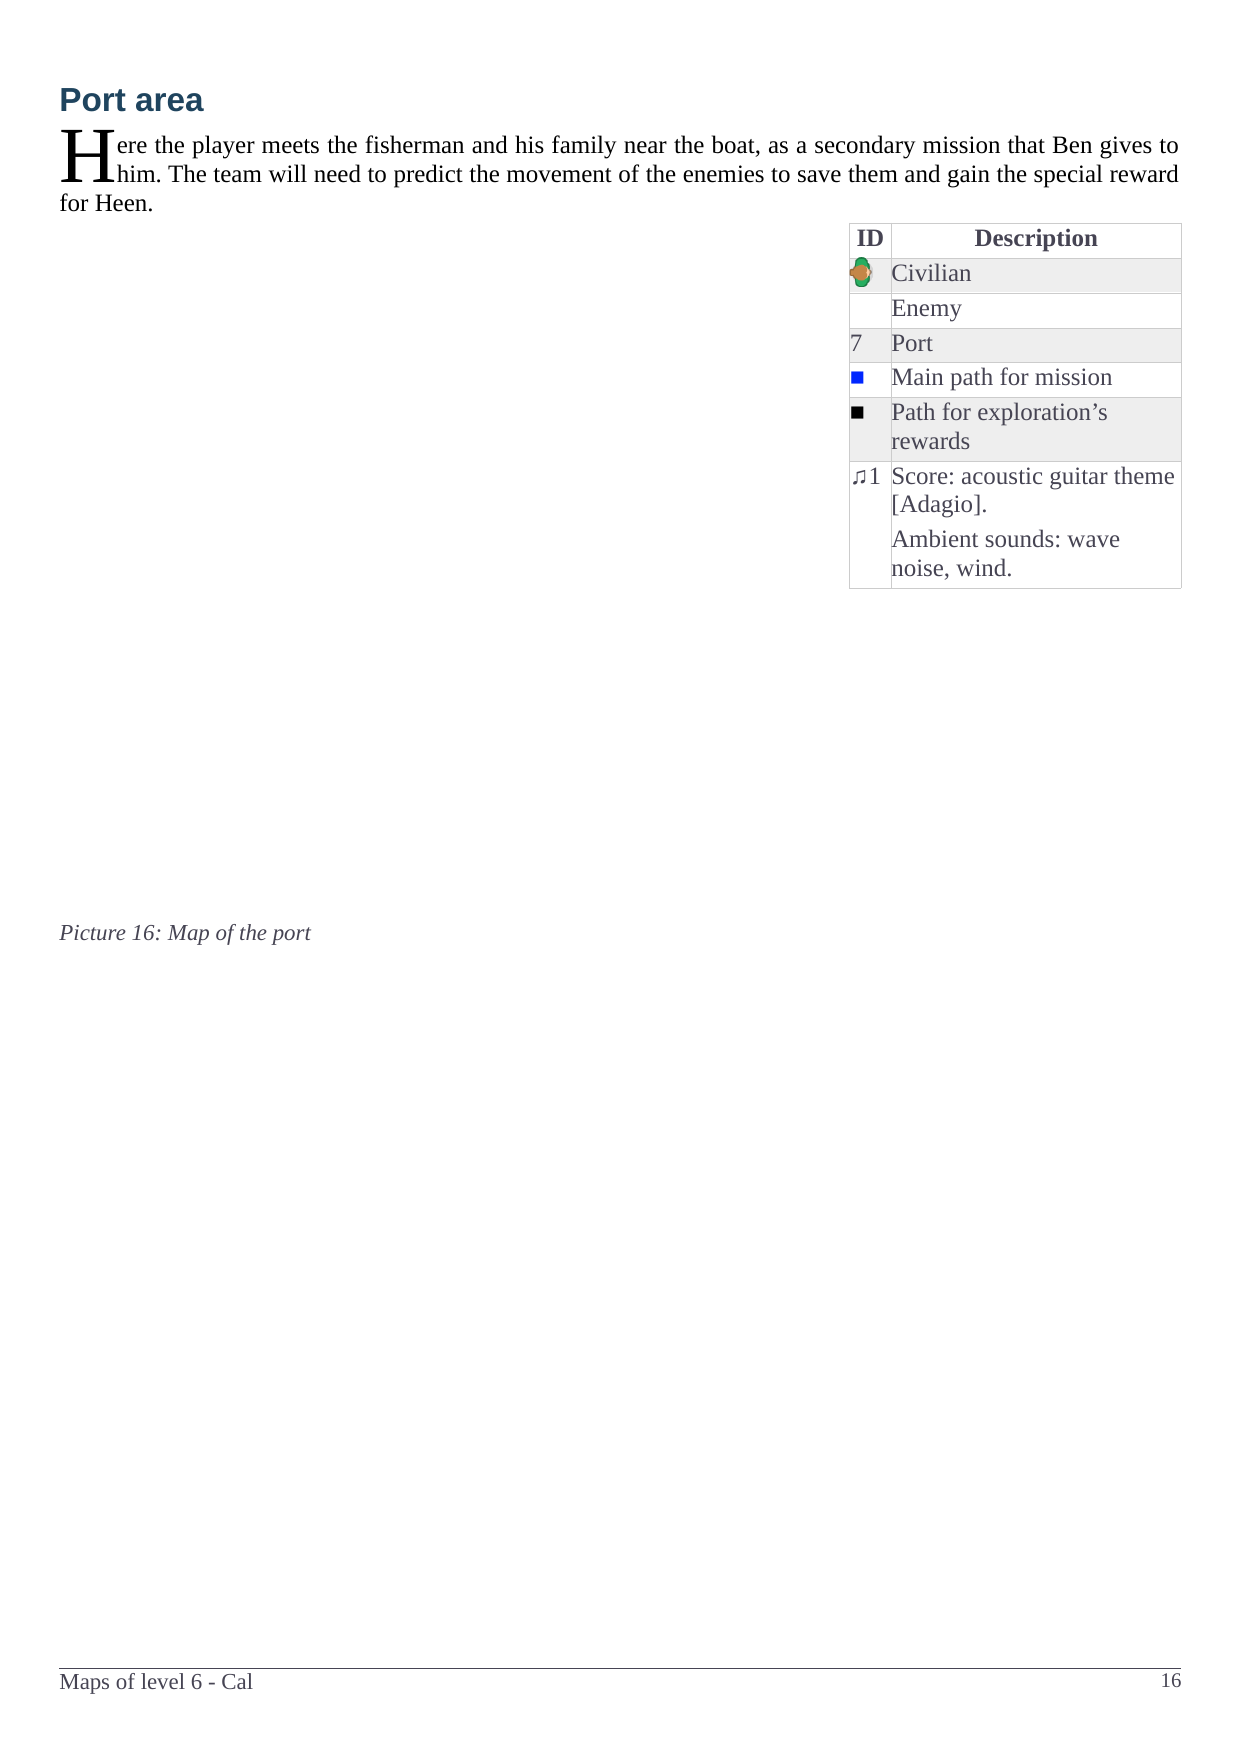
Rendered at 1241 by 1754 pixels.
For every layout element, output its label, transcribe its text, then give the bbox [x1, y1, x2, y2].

table_cell Score: acoustic guitar theme [Adagio]. Ambient sounds: wave noise, wind. [892, 462, 1181, 588]
table_cell ♫1 [850, 462, 891, 588]
table_cell [850, 259, 891, 292]
table_header [64, 926, 70, 933]
subtitle Port area [59, 80, 1181, 118]
table_header ID [850, 224, 891, 257]
table_header Description [892, 224, 1181, 257]
table_header [59, 223, 849, 983]
table_cell ■ [850, 363, 891, 397]
table_cell 7 [850, 329, 891, 362]
picture [849, 257, 874, 287]
table_cell Port [892, 329, 1181, 362]
table_cell Enemy [892, 294, 1181, 327]
table_cell Civilian [892, 259, 1181, 292]
table_cell Main path for mission [892, 363, 1181, 397]
table_header [850, 589, 1181, 983]
table_cell ■ [850, 398, 891, 461]
text Here the player meets the fisherman and his family near the boat, as a secondary mission that Ben gives to him. The team will need to predict the movement of the enemies to save them and gain the special reward for Heen. [59, 131, 1181, 217]
table_cell Path for exploration’s rewards [892, 398, 1181, 461]
table_cell [850, 294, 891, 327]
